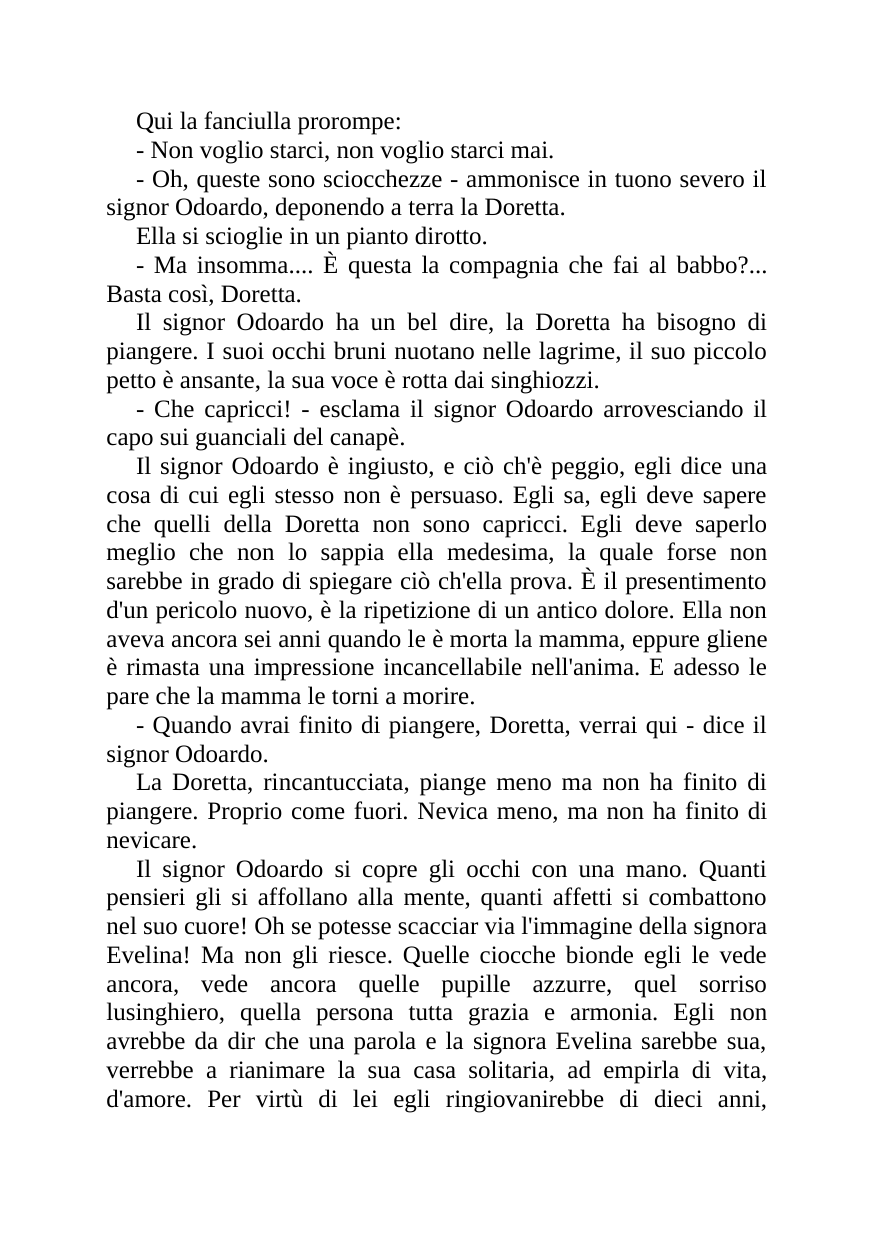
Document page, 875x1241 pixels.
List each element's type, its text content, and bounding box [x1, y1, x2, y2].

text Ella si scioglie in un pianto dirotto. [106, 221, 768, 250]
text Il signor Odoardo ha un bel dire, la Doretta ha bisogno di piangere. I suoi occhi bruni nuotano nelle lagrime, il suo piccolo petto è ansante, la sua voce è rotta dai singhiozzi. [106, 307, 768, 394]
text Qui la fanciulla prorompe: [106, 106, 768, 135]
text - Non voglio starci, non voglio starci mai. [106, 135, 768, 164]
text - Oh, queste sono sciocchezze - ammonisce in tuono severo il signor Odoardo, deponendo a terra la Doretta. [106, 164, 768, 221]
text - Ma insomma.... È questa la compagnia che fai al babbo?... Basta così, Doretta. [106, 250, 768, 307]
text La Doretta, rincantucciata, piange meno ma non ha finito di piangere. Proprio come fuori. Nevica meno, ma non ha finito di nevicare. [106, 767, 768, 854]
text - Che capricci! - esclama il signor Odoardo arrovesciando il capo sui guanciali del canapè. [106, 394, 768, 451]
text Il signor Odoardo è ingiusto, e ciò ch'è peggio, egli dice una cosa di cui egli stesso non è persuaso. Egli sa, egli deve sapere che quelli della Doretta non sono capricci. Egli deve saperlo meglio che non lo sappia ella medesima, la quale forse non sarebbe in grado di spiegare ciò ch'ella prova. È il presentimento d'un pericolo nuovo, è la ripetizione di un antico dolore. Ella non aveva ancora sei anni quando le è morta la mamma, eppure gliene è rimasta una impressione incancellabile nell'anima. E adesso le pare che la mamma le torni a morire. [106, 451, 768, 710]
text Il signor Odoardo si copre gli occhi con una mano. Quanti pensieri gli si affollano alla mente, quanti affetti si combattono nel suo cuore! Oh se potesse scacciar via l'immagine della signora Evelina! Ma non gli riesce. Quelle ciocche bionde egli le vede ancora, vede ancora quelle pupille azzurre, quel sorriso lusinghiero, quella persona tutta grazia e armonia. Egli non avrebbe da dir che una parola e la signora Evelina sarebbe sua, verrebbe a rianimare la sua casa solitaria, ad empirla di vita, d'amore. Per virtù di lei egli ringiovanirebbe di dieci anni, [106, 854, 768, 1112]
text - Quando avrai finito di piangere, Doretta, verrai qui - dice il signor Odoardo. [106, 710, 768, 767]
